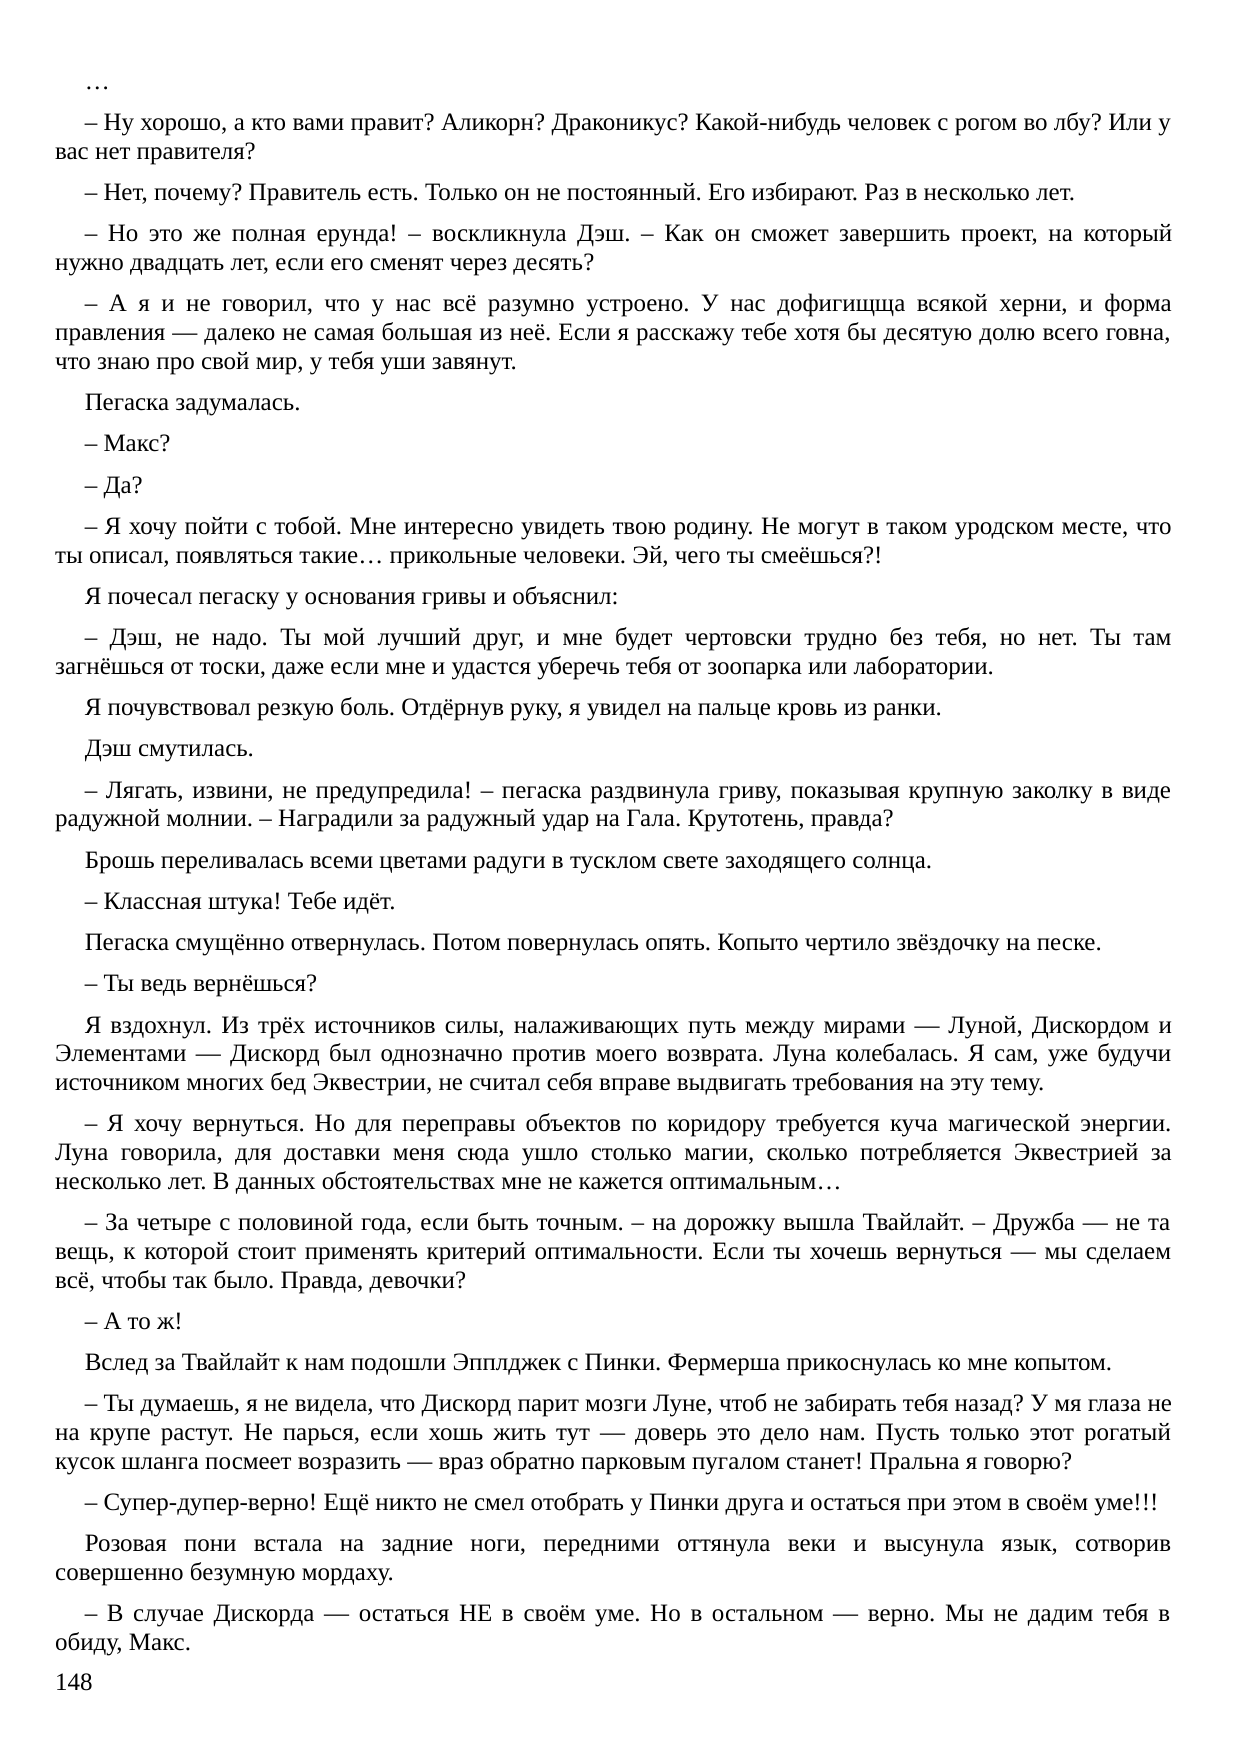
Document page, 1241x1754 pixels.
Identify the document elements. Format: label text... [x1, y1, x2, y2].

text Вслед за Твайлайт к нам подошли Эпплджек с Пинки. Фермерша прикоснулась ко мне копытом. [55, 1347, 1173, 1376]
text – Ты ведь вернёшься? [55, 968, 1173, 997]
text Пегаска смущённо отвернулась. Потом повернулась опять. Копыто чертило звёздочку на песке. [55, 927, 1173, 956]
text – Ты думаешь, я не видела, что Дискорд парит мозги Луне, чтоб не забирать тебя назад? У мя глаза не на крупе растут. Не парься, если хошь жить тут — доверь это дело нам. Пусть только этот рогатый кусок шланга посмеет возразить — враз обратно парковым пугалом станет! Пральна я говорю? [55, 1388, 1173, 1475]
text – Супер-дупер-верно! Ещё никто не смел отобрать у Пинки друга и остаться при этом в своём уме!!! [55, 1487, 1173, 1516]
text – Нет, почему? Правитель есть. Только он не постоянный. Его избирают. Раз в несколько лет. [55, 177, 1173, 206]
text Я вздохнул. Из трёх источников силы, налаживающих путь между мирами — Луной, Дискордом и Элементами — Дискорд был однозначно против моего возврата. Луна колебалась. Я сам, уже будучи источником многих бед Эквестрии, не считал себя вправе выдвигать требования на эту тему. [55, 1010, 1173, 1096]
text Розовая пони встала на задние ноги, передними оттянула веки и высунула язык, сотворив совершенно безумную мордаху. [55, 1528, 1173, 1586]
text – За четыре с половиной года, если быть точным. – на дорожку вышла Твайлайт. – Дружба — не та вещь, к которой стоит применять критерий оптимальности. Если ты хочешь вернуться — мы сделаем всё, чтобы так было. Правда, девочки? [55, 1207, 1173, 1293]
text Брошь переливалась всеми цветами радуги в тусклом свете заходящего солнца. [55, 845, 1173, 873]
text – В случае Дискорда — остаться НЕ в своём уме. Но в остальном — верно. Мы не дадим тебя в обиду, Макс. [55, 1598, 1173, 1656]
text … [55, 66, 1173, 95]
text – А я и не говорил, что у нас всё разумно устроено. У нас дофигищща всякой херни, и форма правления — далеко не самая большая из неё. Если я расскажу тебе хотя бы десятую долю всего говна, что знаю про свой мир, у тебя уши завянут. [55, 288, 1173, 375]
text Дэш смутилась. [55, 733, 1173, 762]
text – Классная штука! Тебе идёт. [55, 886, 1173, 915]
text – Я хочу пойти с тобой. Мне интересно увидеть твою родину. Не могут в таком уродском месте, что ты описал, появляться такие… прикольные человеки. Эй, чего ты смеёшься?! [55, 511, 1173, 568]
text Я почесал пегаску у основания гривы и объяснил: [55, 581, 1173, 610]
text – Ну хорошо, а кто вами правит? Аликорн? Драконикус? Какой-нибудь человек с рогом во лбу? Или у вас нет правителя? [55, 107, 1173, 165]
text – Я хочу вернуться. Но для переправы объектов по коридору требуется куча магической энергии. Луна говорила, для доставки меня сюда ушло столько магии, сколько потребляется Эквестрией за несколько лет. В данных обстоятельствах мне не кажется оптимальным… [55, 1108, 1173, 1195]
text – Лягать, извини, не предупредила! – пегаска раздвинула гриву, показывая крупную заколку в виде радужной молнии. – Наградили за радужный удар на Гала. Крутотень, правда? [55, 775, 1173, 832]
text – Да? [55, 470, 1173, 498]
text Я почувствовал резкую боль. Отдёрнув руку, я увидел на пальце кровь из ранки. [55, 692, 1173, 721]
text – Макс? [55, 428, 1173, 457]
text Пегаска задумалась. [55, 387, 1173, 416]
text – Но это же полная ерунда! – воскликнула Дэш. – Как он сможет завершить проект, на который нужно двадцать лет, если его сменят через десять? [55, 218, 1173, 276]
text – А то ж! [55, 1306, 1173, 1335]
text – Дэш, не надо. Ты мой лучший друг, и мне будет чертовски трудно без тебя, но нет. Ты там загнёшься от тоски, даже если мне и удастся уберечь тебя от зоопарка или лаборатории. [55, 622, 1173, 680]
